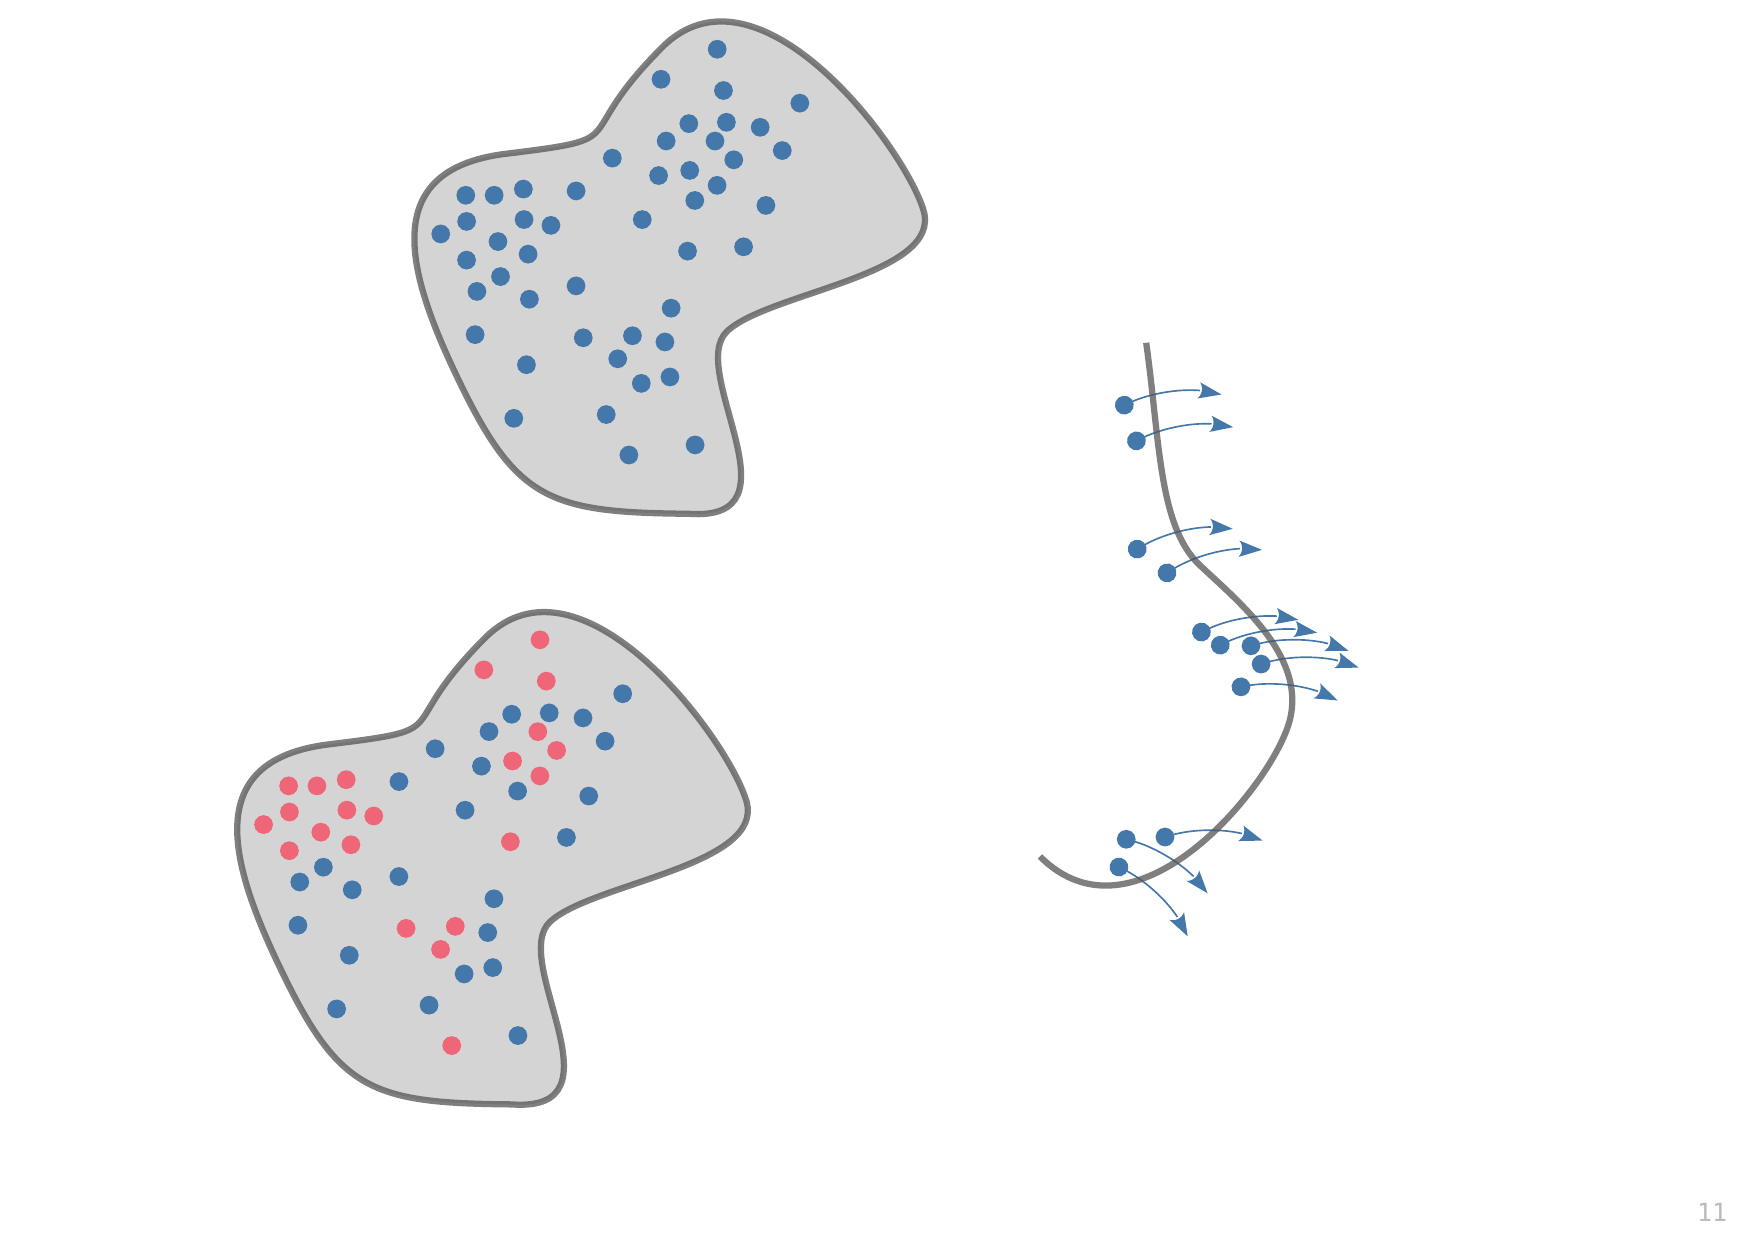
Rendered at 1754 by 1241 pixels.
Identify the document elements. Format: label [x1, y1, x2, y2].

text_box [1109, 857, 1129, 877]
text_box [1210, 635, 1230, 655]
text_box [414, 21, 926, 515]
text_box [1157, 563, 1177, 582]
text_box [1231, 677, 1251, 697]
text_box [1127, 431, 1146, 451]
text_box [237, 612, 748, 1105]
text_box [1241, 636, 1271, 674]
text_box [1116, 829, 1136, 849]
text_box [1192, 622, 1211, 642]
text_box [1115, 395, 1134, 415]
text_box [1128, 540, 1147, 559]
text_box [1155, 827, 1175, 847]
